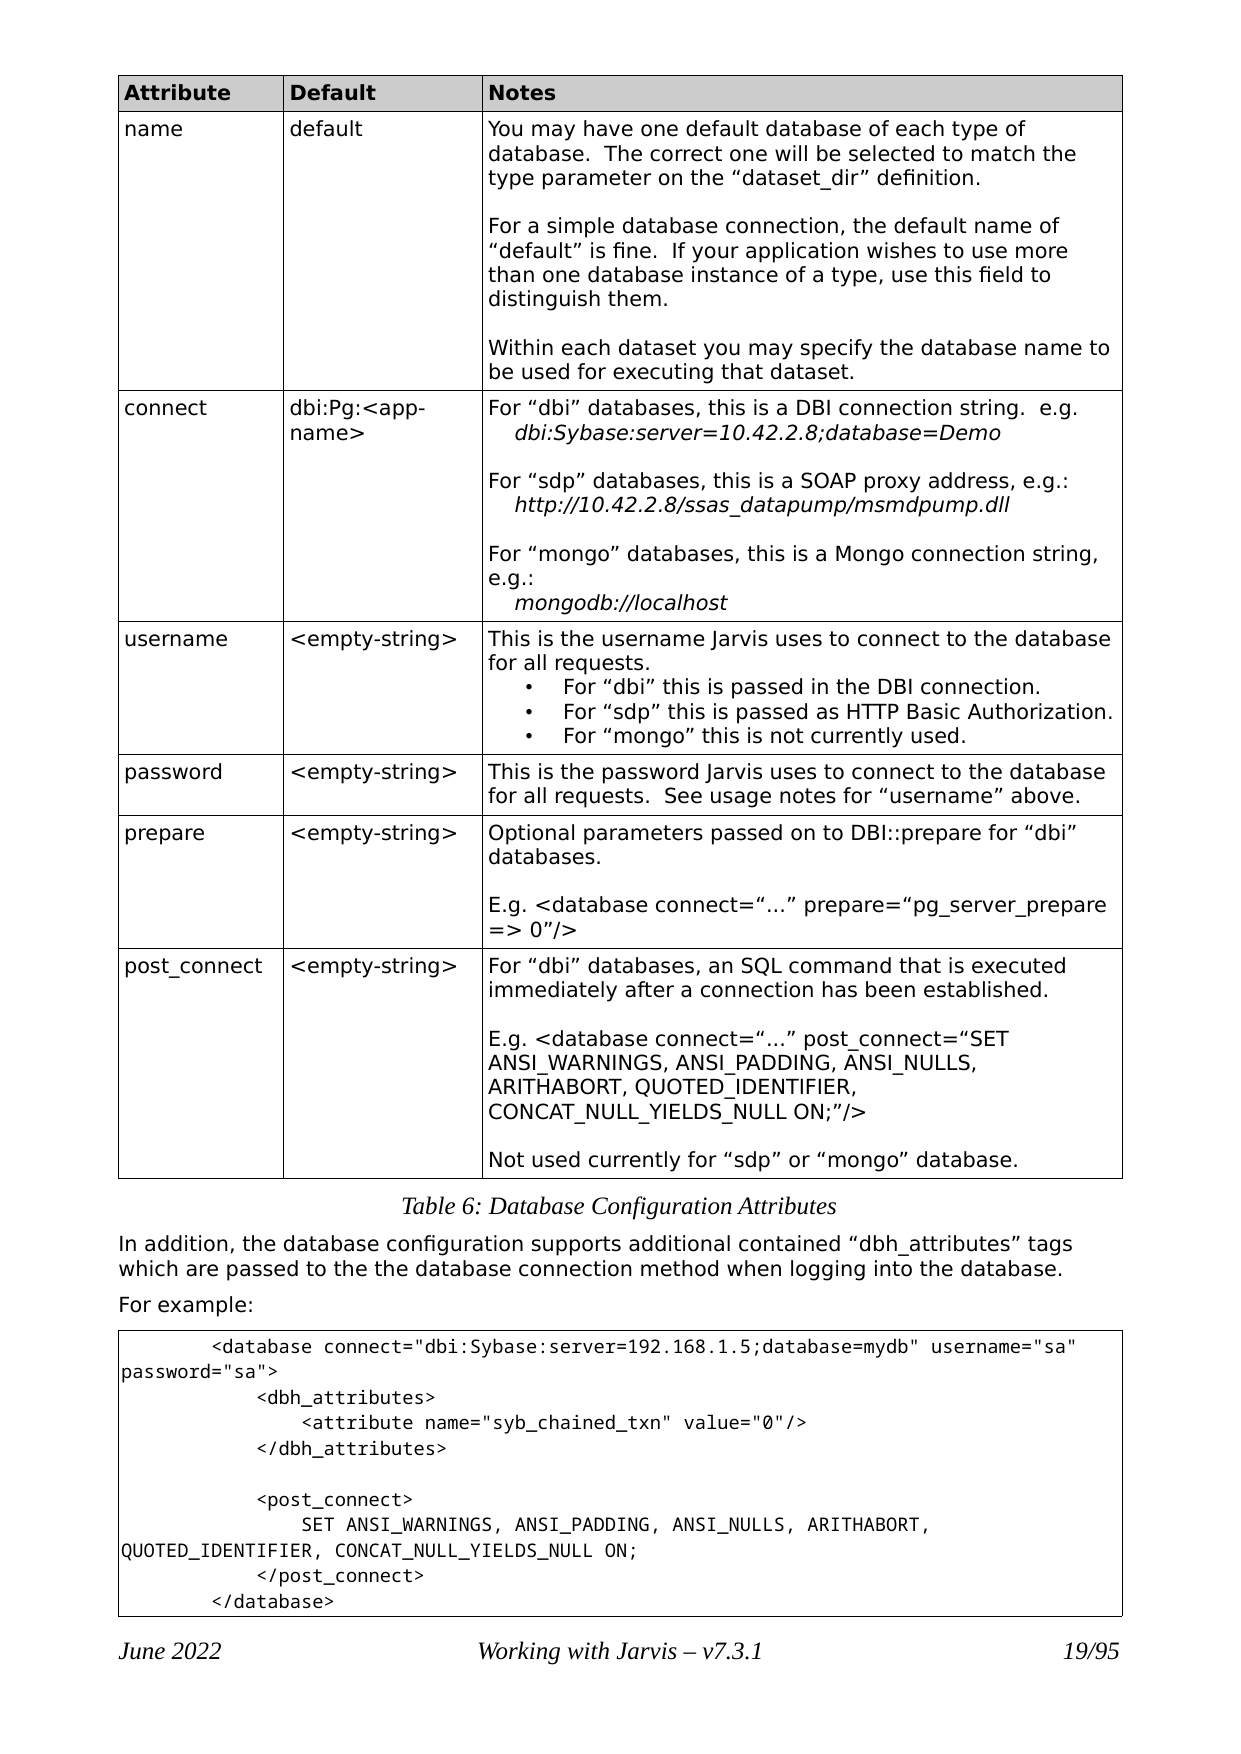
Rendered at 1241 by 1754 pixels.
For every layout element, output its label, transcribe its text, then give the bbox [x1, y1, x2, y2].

text Table 6: Database Configuration Attributes [118, 1191, 1122, 1220]
table_cell name [119, 112, 283, 390]
table_cell connect [119, 391, 283, 621]
table_cell <empty-string> [284, 755, 482, 814]
table_cell default [284, 112, 482, 390]
table_header Attribute [119, 76, 283, 111]
table_cell post_connect [119, 949, 283, 1178]
table_cell <empty-string> [284, 949, 482, 1178]
text <attribute name="syb_chained_txn" value="0"/> [119, 1407, 1122, 1432]
text <post_connect> [119, 1483, 1122, 1509]
table_cell username [119, 622, 283, 754]
table_cell <empty-string> [284, 622, 482, 754]
table_cell dbi:Pg:<app-name> [284, 391, 482, 621]
table_cell Optional parameters passed on to DBI::prepare for “dbi” databases. E.g. <database connect=“...” prepare=“pg_server_prepare => 0”/> [483, 816, 1122, 948]
table_cell For “dbi” databases, an SQL command that is executed immediately after a connection has been established. E.g. <database connect=“...” post_connect=“SET ANSI_WARNINGS, ANSI_PADDING, ANSI_NULLS, ARITHABORT, QUOTED_IDENTIFIER, CONCAT_NULL_YIELDS_NULL ON;”/> Not used currently for “sdp” or “mongo” database. [483, 949, 1122, 1178]
table_header Notes [483, 76, 1122, 111]
text For example: [118, 1293, 1122, 1318]
table_header Default [284, 76, 482, 111]
table_cell password [119, 755, 283, 814]
table_cell You may have one default database of each type of database. The correct one will be selected to match the type parameter on the “dataset_dir” definition. For a simple database connection, the default name of “default” is fine. If your application wishes to use more than one database instance of a type, use this field to distinguish them. Within each dataset you may specify the database name to be used for executing that dataset. [483, 112, 1122, 390]
text <dbh_attributes> [119, 1381, 1122, 1407]
text SET ANSI_WARNINGS, ANSI_PADDING, ANSI_NULLS, ARITHABORT, QUOTED_IDENTIFIER, CONCAT_NULL_YIELDS_NULL ON; [119, 1509, 1122, 1560]
text </post_connect> [119, 1560, 1122, 1586]
text <database connect="dbi:Sybase:server=192.168.1.5;database=mydb" username="sa" password="sa"> [119, 1331, 1122, 1381]
table_cell This is the password Jarvis uses to connect to the database for all requests. See usage notes for “username” above. [483, 755, 1122, 814]
text </dbh_attributes> [119, 1432, 1122, 1461]
table_cell prepare [119, 816, 283, 948]
text </database> [119, 1586, 1122, 1616]
table_cell This is the username Jarvis uses to connect to the database for all requests. For “dbi” this is passed in the DBI connection. For “sdp” this is passed as HTTP Basic Authorization. For “mongo” this is not currently used. [483, 622, 1122, 754]
table_cell For “dbi” databases, this is a DBI connection string. e.g. dbi:Sybase:server=10.42.2.8;database=Demo For “sdp” databases, this is a SOAP proxy address, e.g.: http://10.42.2.8/ssas_datapump/msmdpump.dll For “mongo” databases, this is a Mongo connection string, e.g.: mongodb://localhost [483, 391, 1122, 621]
text In addition, the database configuration supports additional contained “dbh_attributes” tags which are passed to the the database connection method when logging into the database. [118, 1232, 1122, 1281]
table_cell <empty-string> [284, 816, 482, 948]
